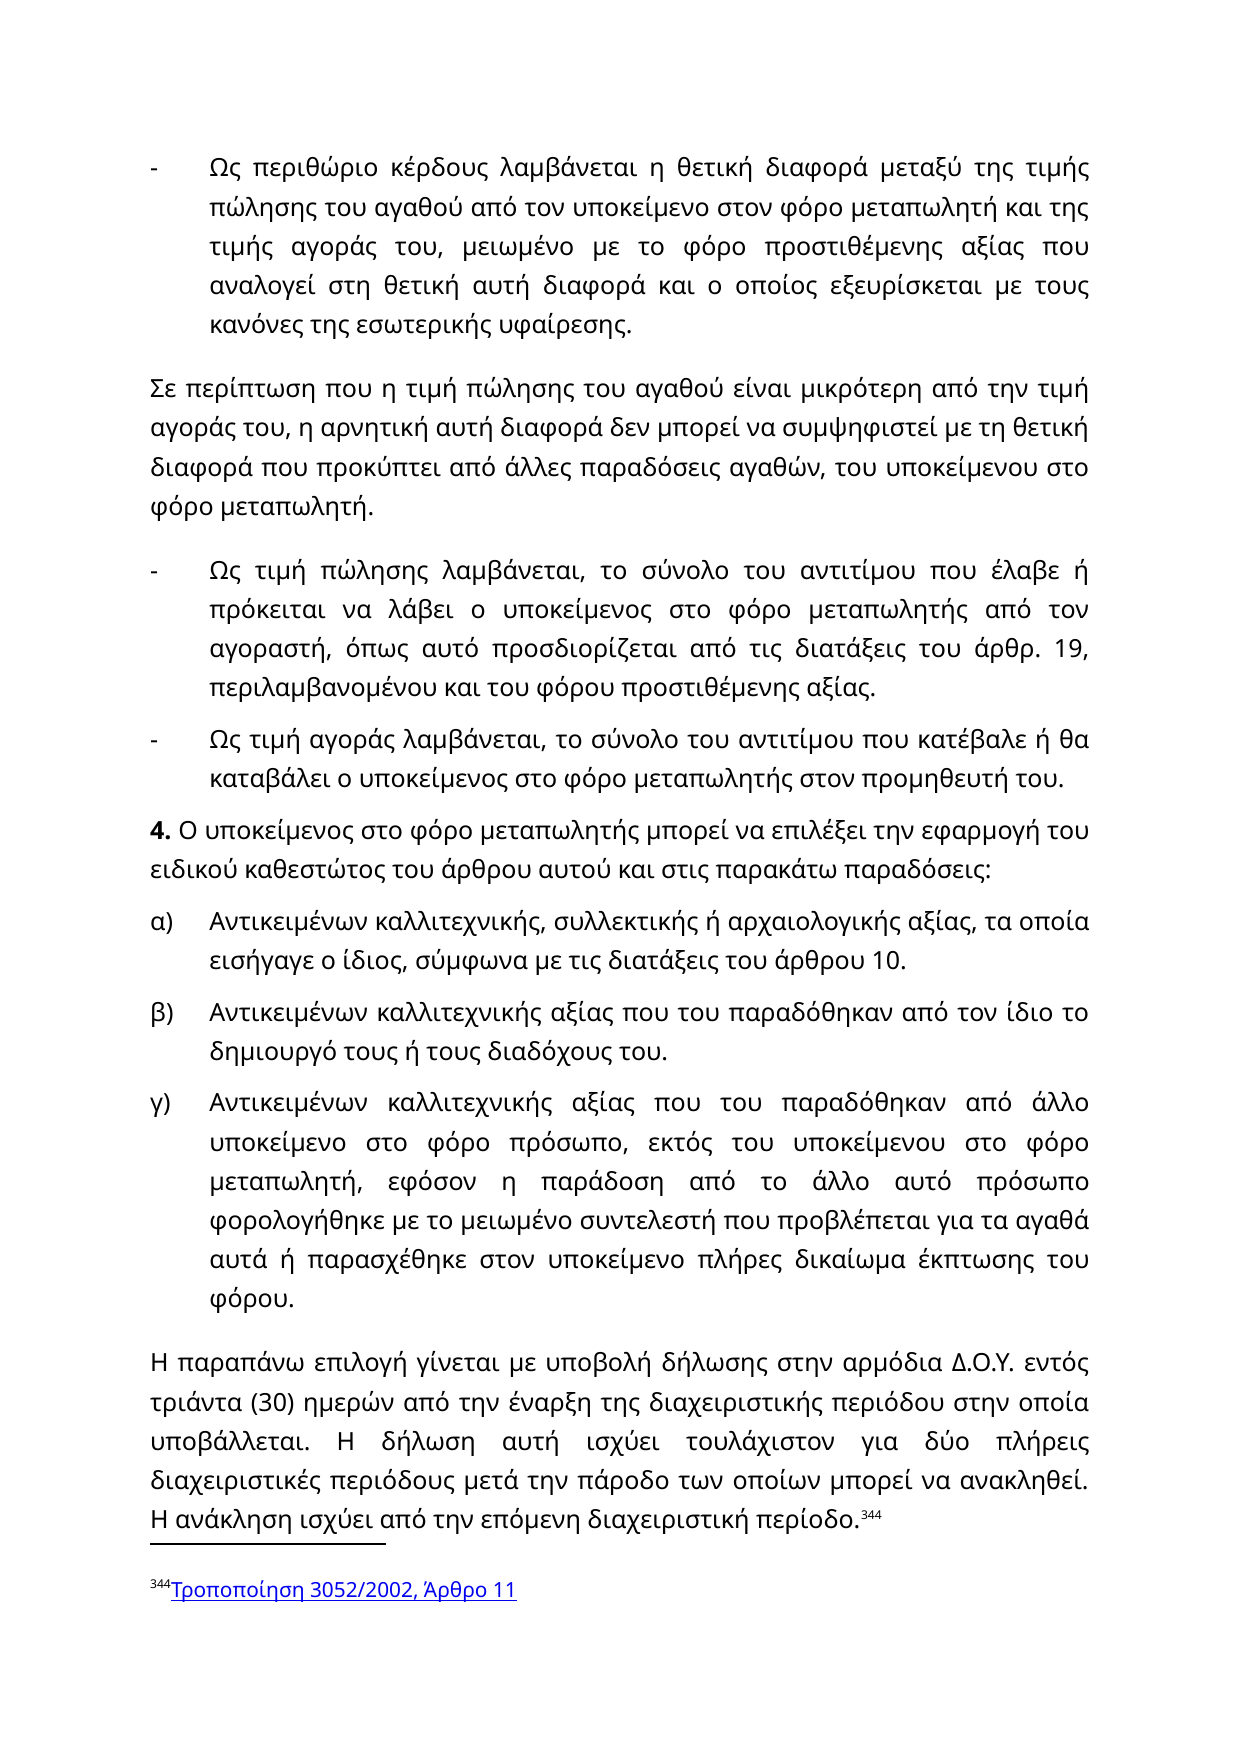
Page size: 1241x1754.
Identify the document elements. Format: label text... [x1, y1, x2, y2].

text Η παραπάνω επιλογή γίνεται με υποβολή δήλωσης στην αρμόδια Δ.Ο.Υ. εντός τριάντα (30) ημερών από την έναρξη της διαχειριστικής περιόδου στην οποία υποβάλλεται. Η δήλωση αυτή ισχύει τουλάχιστον για δύο πλήρεις διαχειριστικές περιόδους μετά την πάροδο των οποίων μπορεί να ανακληθεί. Η ανάκληση ισχύει από την επόμενη διαχειριστική περίοδο. [150, 1345, 1090, 1536]
text Σε περίπτωση που η τιμή πώλησης του αγαθού είναι μικρότερη από την τιμή αγοράς του, η αρνητική αυτή διαφορά δεν μπορεί να συμψηφιστεί με τη θετική διαφορά που προκύπτει από άλλες παραδόσεις αγαθών, του υποκείμενου στο φόρο μεταπωλητή. [150, 371, 1090, 522]
list - Ως τιμή αγοράς λαμβάνεται, το σύνολο του αντιτίμου που κατέβαλε ή θα καταβάλει ο υποκείμενος στο φόρο μεταπωλητής στον προμηθευτή του. [150, 722, 1090, 795]
list γ) Αντικειμένων καλλιτεχνικής αξίας που του παραδόθηκαν από άλλο υποκείμενο στο φόρο πρόσωπο, εκτός του υποκείμενου στο φόρο μεταπωλητή, εφόσον η παράδοση από το άλλο αυτό πρόσωπο φορολογήθηκε με το μειωμένο συντελεστή που προβλέπεται για τα αγαθά αυτά ή παρασχέθηκε στον υποκείμενο πλήρες δικαίωμα έκπτωσης του φόρου. [150, 1085, 1090, 1315]
text Τροποποίηση 3052/2002, Άρθρο 11 [150, 1576, 1090, 1604]
text 4. Ο υποκείμενος στο φόρο μεταπωλητής μπορεί να επιλέξει την εφαρμογή του ειδικού καθεστώτος του άρθρου αυτού και στις παρακάτω παραδόσεις: [150, 812, 1090, 886]
list - Ως περιθώριο κέρδους λαμβάνεται η θετική διαφορά μεταξύ της τιμής πώλησης του αγαθού από τον υποκείμενο στον φόρο μεταπωλητή και της τιμής αγοράς του, μειωμένο με το φόρο προστιθέμενης αξίας που αναλογεί στη θετική αυτή διαφορά και ο οποίος εξευρίσκεται με τους κανόνες της εσωτερικής υφαίρεσης. [150, 150, 1090, 341]
list - Ως τιμή πώλησης λαμβάνεται, το σύνολο του αντιτίμου που έλαβε ή πρόκειται να λάβει ο υποκείμενος στο φόρο μεταπωλητής από τον αγοραστή, όπως αυτό προσδιορίζεται από τις διατάξεις του άρθρ. 19, περιλαμβανομένου και του φόρου προστιθέμενης αξίας. [150, 552, 1090, 704]
list β) Αντικειμένων καλλιτεχνικής αξίας που του παραδόθηκαν από τον ίδιο το δημιουργό τους ή τους διαδόχους του. [150, 994, 1090, 1067]
list α) Αντικειμένων καλλιτεχνικής, συλλεκτικής ή αρχαιολογικής αξίας, τα οποία εισήγαγε ο ίδιος, σύμφωνα με τις διατάξεις του άρθρου 10. [150, 903, 1090, 977]
